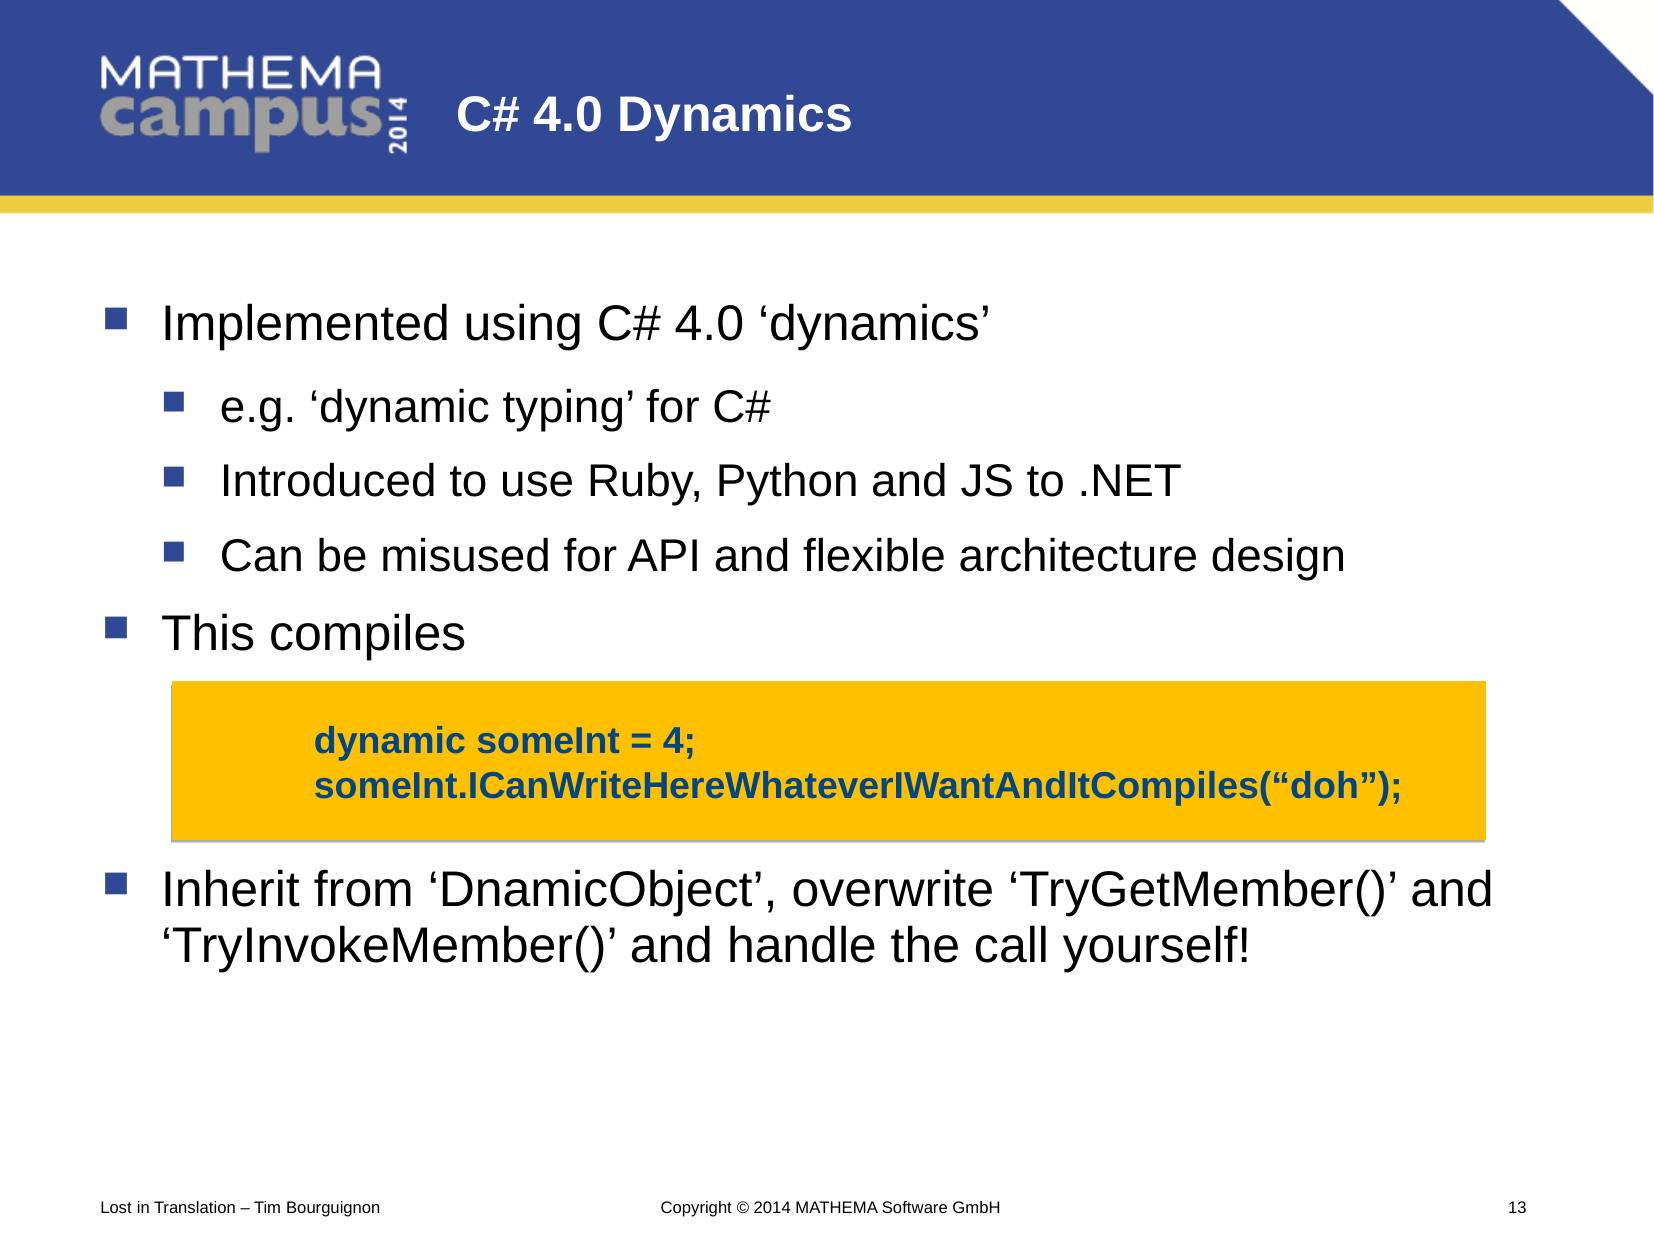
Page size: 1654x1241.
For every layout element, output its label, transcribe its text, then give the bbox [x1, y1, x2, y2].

text_box dynamic someInt = 4; someInt.ICanWriteHereWhateverIWantAndItCompiles(“doh”); [172, 681, 1486, 840]
picture [0, 0, 1654, 217]
title C# 4.0 Dynamics [456, 68, 1528, 160]
list Implemented using C# 4.0 ‘dynamics’ e.g. ‘dynamic typing’ for C# Introduced to use Ruby, Python and JS to .NET Can be misused for API and flexible architecture design This compiles Inherit from ‘DnamicObject’, overwrite ‘TryGetMember()’ and ‘TryInvokeMember()’ and handle the call yourself! [101, 295, 1528, 1139]
